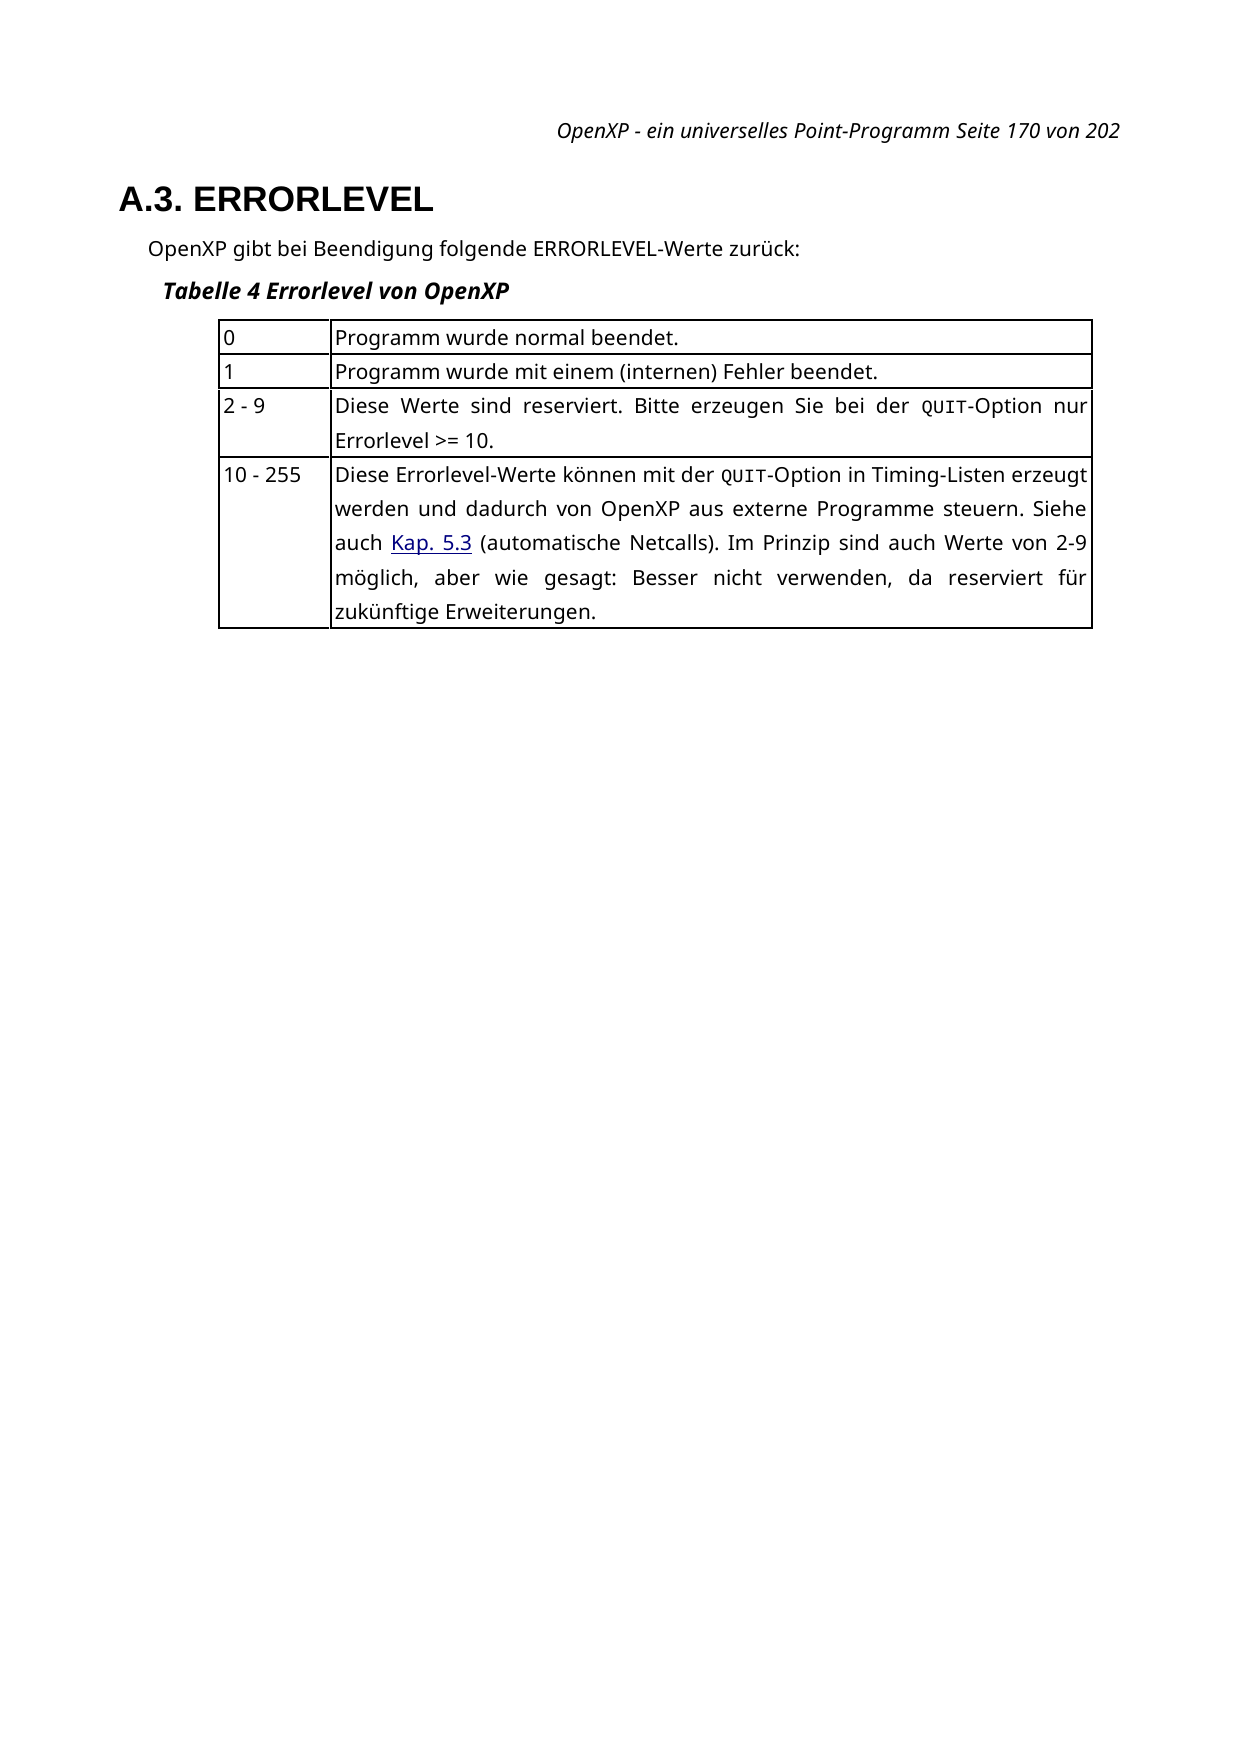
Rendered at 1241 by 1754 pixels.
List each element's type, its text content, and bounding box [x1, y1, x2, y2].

subtitle A.3. ERRORLEVEL [118, 173, 1122, 219]
text OpenXP gibt bei Beendigung folgende ERRORLEVEL-Werte zurück: [148, 234, 1122, 263]
text Tabelle 4 Errorlevel von OpenXP [162, 275, 1122, 306]
table_cell 10 - 255 [220, 458, 329, 627]
table_cell Diese Werte sind reserviert. Bitte erzeugen Sie bei der QUIT-Option nur Errorlevel >= 10. [332, 390, 1091, 456]
table_header Programm wurde normal beendet. [332, 321, 1091, 353]
table_cell 1 [220, 355, 329, 387]
table_cell Programm wurde mit einem (internen) Fehler beendet. [332, 355, 1091, 387]
table_cell 2 - 9 [220, 390, 329, 456]
table_cell Diese Errorlevel-Werte können mit der QUIT-Option in Timing-Listen erzeugt werden und dadurch von OpenXP aus externe Programme steuern. Siehe auch Kap. 5.3 (automatische Netcalls). Im Prinzip sind auch Werte von 2-9 möglich, aber wie gesagt: Besser nicht verwenden, da reserviert für zukünftige Erweiterungen. [332, 458, 1091, 627]
table_header 0 [220, 321, 329, 353]
